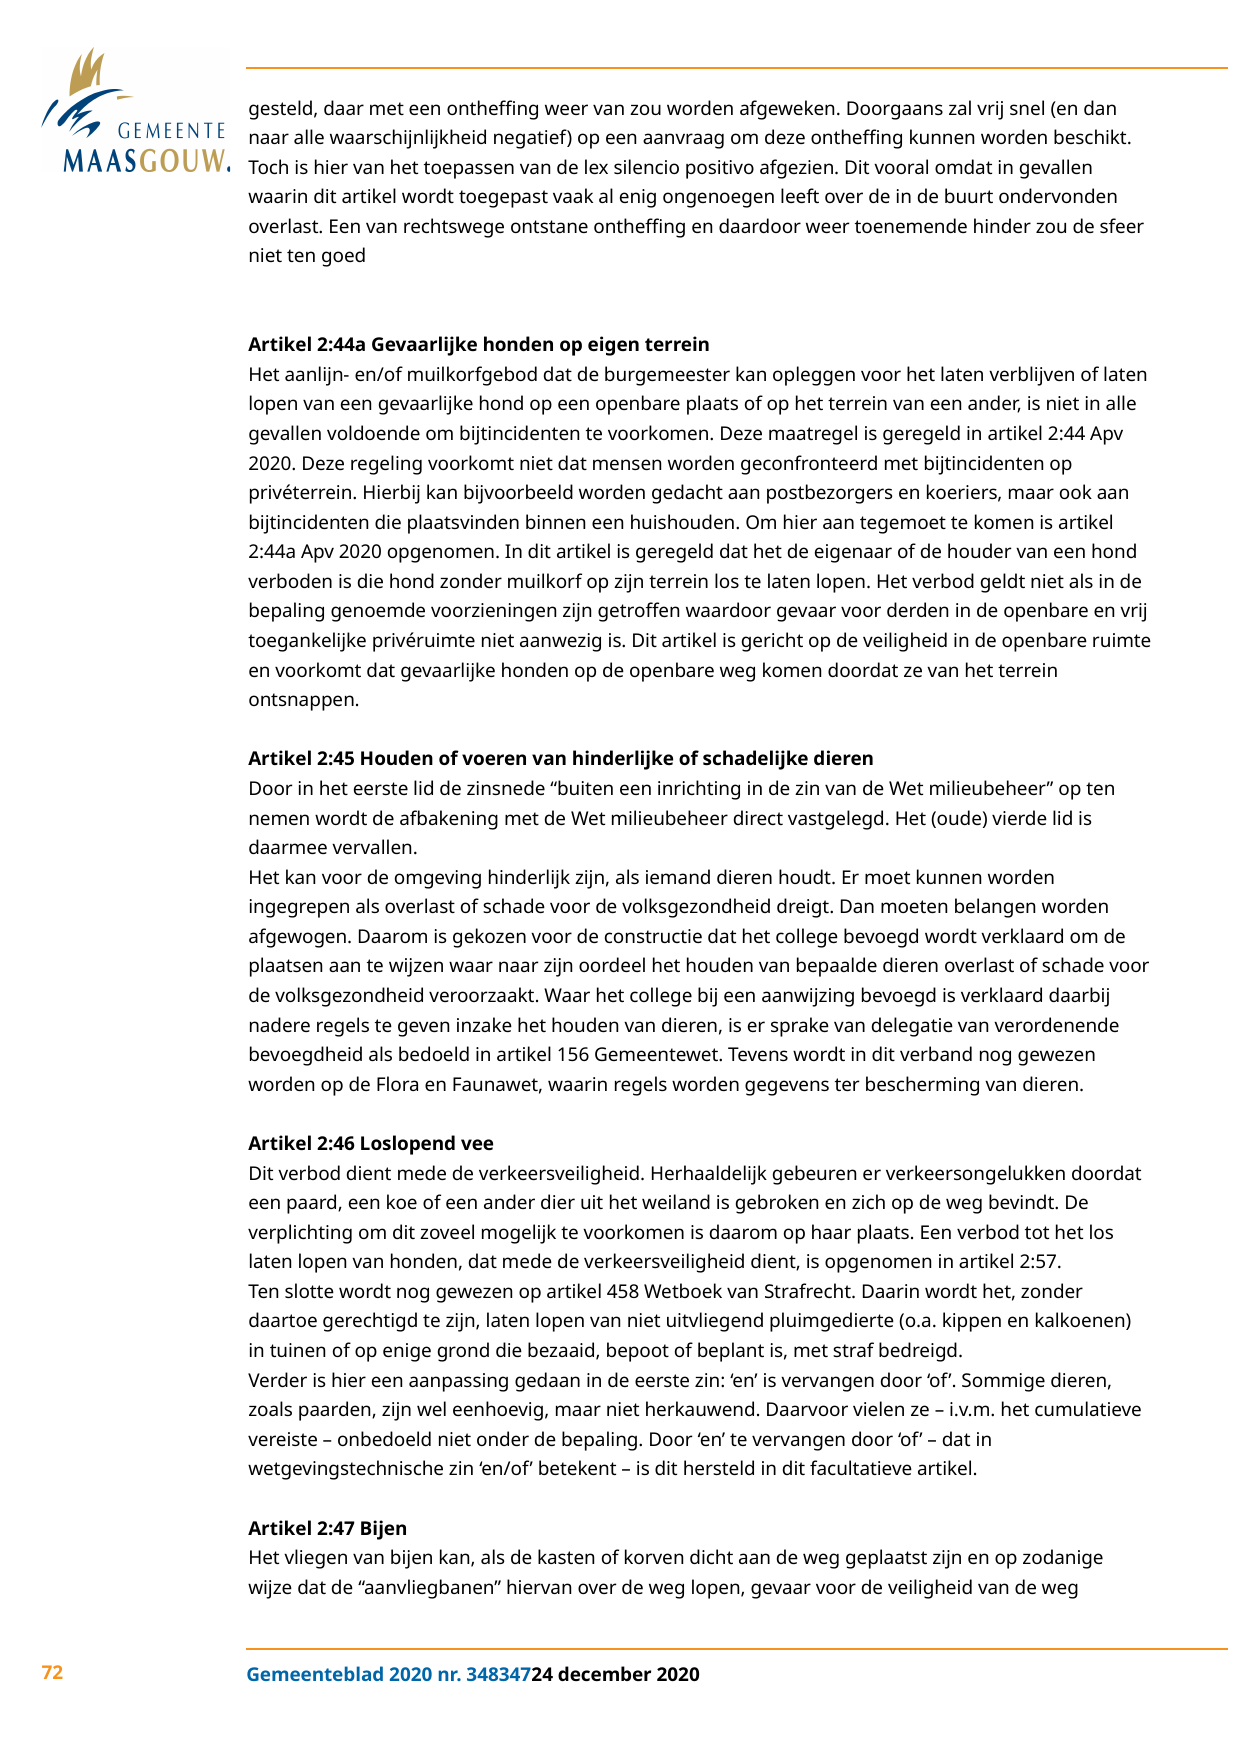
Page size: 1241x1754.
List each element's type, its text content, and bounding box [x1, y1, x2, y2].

text Ten slotte wordt nog gewezen op artikel 458 Wetboek van Strafrecht. Daarin wordt het, zonder daartoe gerechtigd te zijn, laten lopen van niet uitvliegend pluimgedierte (o.a. kippen en kalkoenen) in tuinen of op enige grond die bezaaid, bepoot of beplant is, met straf bedreigd. [248, 1278, 1152, 1363]
text Artikel 2:45 Houden of voeren van hinderlijke of schadelijke dieren [248, 746, 1152, 771]
text Verder is hier een aanpassing gedaan in de eerste zin: ‘en’ is vervangen door ‘of’. Sommige dieren, zoals paarden, zijn wel eenhoevig, maar niet herkauwend. Daarvoor vielen ze – i.v.m. het cumulatieve vereiste – onbedoeld niet onder de bepaling. Door ‘en’ te vervangen door ‘of’ – dat in wetgevingstechnische zin ‘en/of’ betekent – is dit hersteld in dit facultatieve artikel. [248, 1367, 1152, 1481]
text gesteld, daar met een ontheffing weer van zou worden afgeweken. Doorgaans zal vrij snel (en dan naar alle waarschijnlijkheid negatief) op een aanvraag om deze ontheffing kunnen worden beschikt. Toch is hier van het toepassen van de lex silencio positivo afgezien. Dit vooral omdat in gevallen waarin dit artikel wordt toegepast vaak al enig ongenoegen leeft over de in de buurt ondervonden overlast. Een van rechtswege ontstane ontheffing en daardoor weer toenemende hinder zou de sfeer niet ten goed [248, 95, 1152, 268]
text Artikel 2:44a Gevaarlijke honden op eigen terrein [248, 331, 1152, 357]
text Artikel 2:47 Bijen [248, 1515, 1152, 1541]
picture [41, 47, 231, 172]
text Het kan voor de omgeving hinderlijk zijn, als iemand dieren houdt. Er moet kunnen worden ingegrepen als overlast of schade voor de volksgezondheid dreigt. Dan moeten belangen worden afgewogen. Daarom is gekozen voor de constructie dat het college bevoegd wordt verklaard om de plaatsen aan te wijzen waar naar zijn oordeel het houden van bepaalde dieren overlast of schade voor de volksgezondheid veroorzaakt. Waar het college bij een aanwijzing bevoegd is verklaard daarbij nadere regels te geven inzake het houden van dieren, is er sprake van delegatie van verordenende bevoegdheid als bedoeld in artikel 156 Gemeentewet. Tevens wordt in dit verband nog gewezen worden op de Flora en Faunawet, waarin regels worden gegevens ter bescherming van dieren. [248, 864, 1152, 1097]
text Dit verbod dient mede de verkeersveiligheid. Herhaaldelijk gebeuren er verkeersongelukken doordat een paard, een koe of een ander dier uit het weiland is gebroken en zich op de weg bevindt. De verplichting om dit zoveel mogelijk te voorkomen is daarom op haar plaats. Een verbod tot het los laten lopen van honden, dat mede de verkeersveiligheid dient, is opgenomen in artikel 2:57. [248, 1160, 1152, 1274]
text Artikel 2:46 Loslopend vee [248, 1130, 1152, 1156]
text Het vliegen van bijen kan, als de kasten of korven dicht aan de weg geplaatst zijn en op zodanige wijze dat de “aanvliegbanen” hiervan over de weg lopen, gevaar voor de veiligheid van de weg [248, 1544, 1152, 1600]
text Door in het eerste lid de zinsnede “buiten een inrichting in de zin van de Wet milieubeheer” op ten nemen wordt de afbakening met de Wet milieubeheer direct vastgelegd. Het (oude) vierde lid is daarmee vervallen. [248, 775, 1152, 860]
text Het aanlijn- en/of muilkorfgebod dat de burgemeester kan opleggen voor het laten verblijven of laten lopen van een gevaarlijke hond op een openbare plaats of op het terrein van een ander, is niet in alle gevallen voldoende om bijtincidenten te voorkomen. Deze maatregel is geregeld in artikel 2:44 Apv 2020. Deze regeling voorkomt niet dat mensen worden geconfronteerd met bijtincidenten op privéterrein. Hierbij kan bijvoorbeeld worden gedacht aan postbezorgers en koeriers, maar ook aan bijtincidenten die plaatsvinden binnen een huishouden. Om hier aan tegemoet te komen is artikel 2:44a Apv 2020 opgenomen. In dit artikel is geregeld dat het de eigenaar of de houder van een hond verboden is die hond zonder muilkorf op zijn terrein los te laten lopen. Het verbod geldt niet als in de bepaling genoemde voorzieningen zijn getroffen waardoor gevaar voor derden in de openbare en vrij toegankelijke privéruimte niet aanwezig is. Dit artikel is gericht op de veiligheid in de openbare ruimte en voorkomt dat gevaarlijke honden op de openbare weg komen doordat ze van het terrein ontsnappen. [248, 361, 1152, 712]
